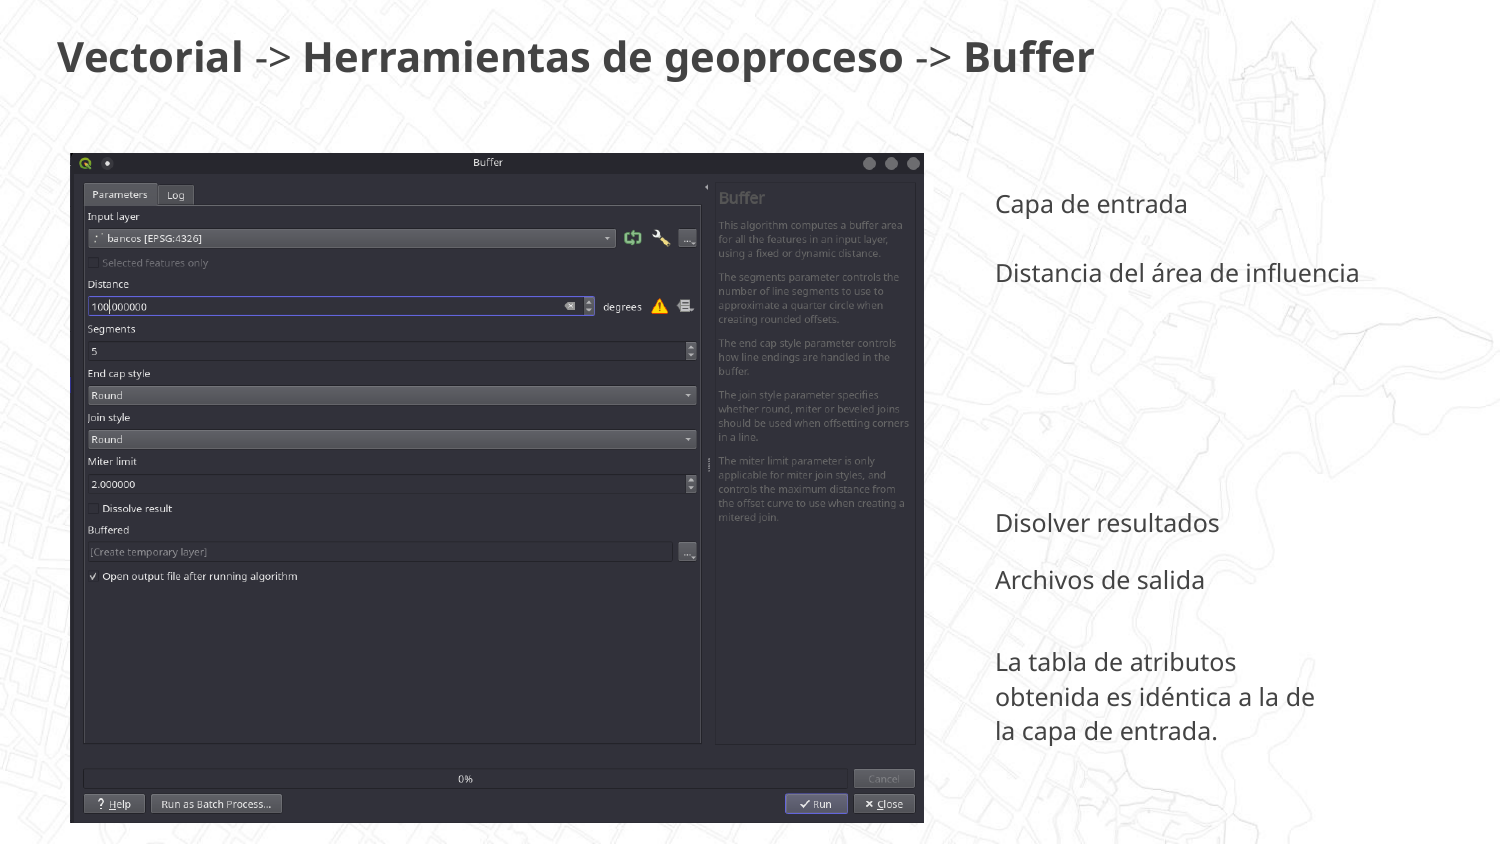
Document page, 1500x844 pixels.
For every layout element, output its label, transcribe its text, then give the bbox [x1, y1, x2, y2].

text_box La tabla de atributos obtenida es idéntica a la de la capa de entrada. [980, 637, 1347, 780]
text_box Distancia del área de influencia [980, 248, 1382, 323]
text_box Disolver resultados [980, 498, 1244, 544]
text_box Vectorial -> Herramientas de geoproceso -> Buffer [43, 20, 1500, 237]
text_box Capa de entrada [980, 179, 1212, 225]
picture [0, 0, 1500, 844]
text_box Archivos de salida [980, 555, 1244, 601]
